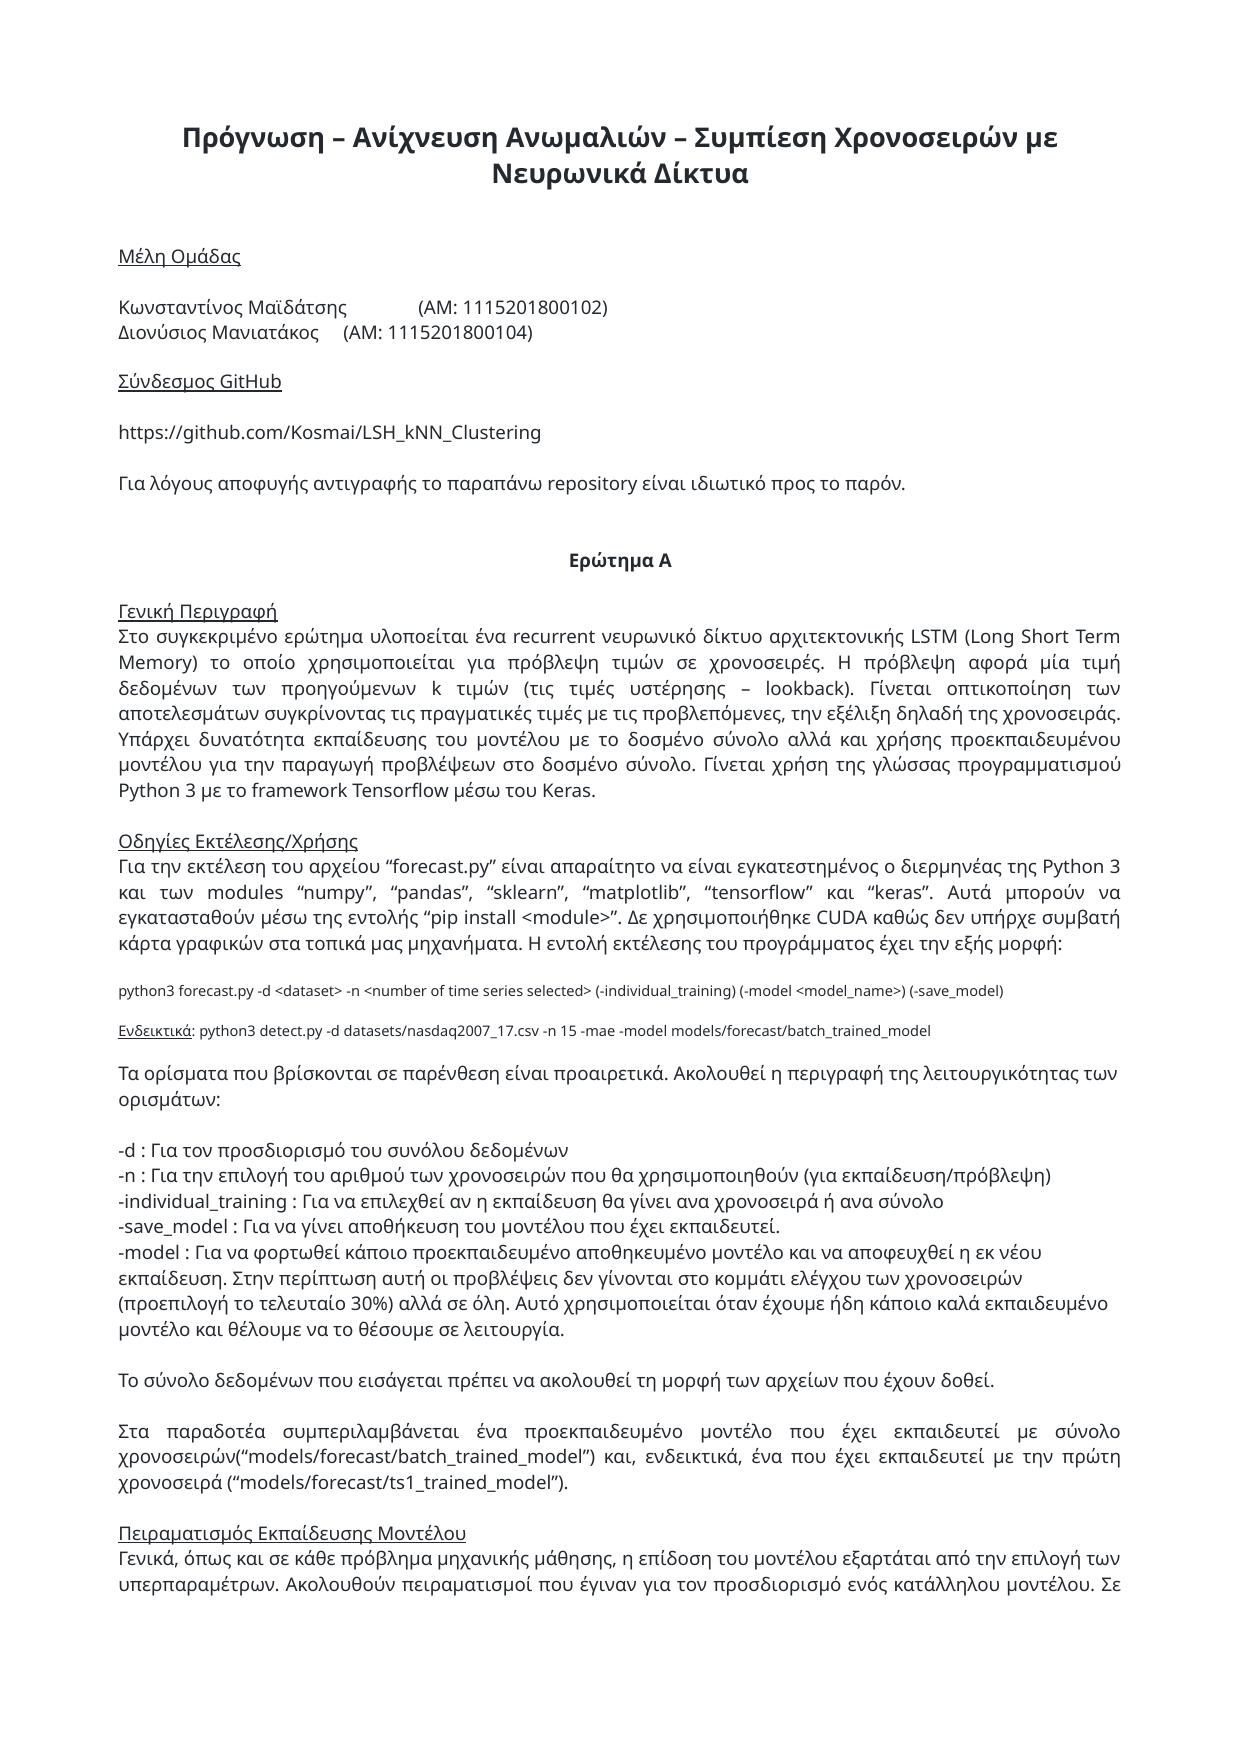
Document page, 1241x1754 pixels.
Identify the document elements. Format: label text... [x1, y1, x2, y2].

text -individual_training : Για να επιλεχθεί αν η εκπαίδευση θα γίνει ανα χρονοσειρά ή ανα σύνολο [118, 1188, 1122, 1214]
text Οδηγίες Εκτέλεσης/Χρήσης [118, 828, 1122, 853]
text Για την εκτέλεση του αρχείου “forecast.py” είναι απαραίτητο να είναι εγκατεστημένος ο διερμηνέας της Python 3 και των modules “numpy”, “pandas”, “sklearn”, “matplotlib”, “tensorflow” και “keras”. Αυτά μπορούν να εγκατασταθούν μέσω της εντολής “pip install <module>”. Δε χρησιμοποιήθηκε CUDA καθώς δεν υπήρχε συμβατή κάρτα γραφικών στα τοπικά μας μηχανήματα. Η εντολή εκτέλεσης του προγράμματος έχει την εξής μορφή: [118, 853, 1122, 956]
text Μέλη Ομάδας [118, 243, 1122, 268]
text Πρόγνωση – Ανίχνευση Ανωμαλιών – Συμπίεση Χρονοσειρών με Νευρωνικά Δίκτυα [118, 118, 1122, 192]
text https://github.com/Kosmai/LSH_kNN_Clustering [118, 420, 1122, 445]
text Σύνδεσμος GitHub [118, 369, 1122, 394]
text Ερώτημα A [118, 547, 1122, 573]
text -model : Για να φορτωθεί κάποιο προεκπαιδευμένο αποθηκευμένο μοντέλο και να αποφευχθεί η εκ νέου εκπαίδευση. Στην περίπτωση αυτή οι προβλέψεις δεν γίνονται στο κομμάτι ελέγχου των χρονοσειρών (προεπιλογή το τελευταίο 30%) αλλά σε όλη. Αυτό χρησιμοποιείται όταν έχουμε ήδη κάποιο καλά εκπαιδευμένο μοντέλο και θέλουμε να το θέσουμε σε λειτουργία. [118, 1239, 1122, 1341]
text Ενδεικτικά: python3 detect.py -d datasets/nasdaq2007_17.csv -n 15 -mae -model models/forecast/batch_trained_model [118, 1021, 1122, 1041]
text -n : Για την επιλογή του αριθμού των χρονοσειρών που θα χρησιμοποιηθούν (για εκπαίδευση/πρόβλεψη) [118, 1163, 1122, 1188]
text Διονύσιος Μανιατάκος (ΑΜ: 1115201800104) [118, 319, 1122, 345]
text -d : Για τον προσδιορισμό του συνόλου δεδομένων [118, 1137, 1122, 1163]
text -save_model : Για να γίνει αποθήκευση του μοντέλου που έχει εκπαιδευτεί. [118, 1214, 1122, 1239]
text Στο συγκεκριμένο ερώτημα υλοποείται ένα recurrent νευρωνικό δίκτυο αρχιτεκτονικής LSTM (Long Short Term Memory) το οποίο χρησιμοποιείται για πρόβλεψη τιμών σε χρονοσειρές. Η πρόβλεψη αφορά μία τιμή δεδομένων των προηγούμενων k τιμών (τις τιμές υστέρησης – lookback). Γίνεται οπτικοποίηση των αποτελεσμάτων συγκρίνοντας τις πραγματικές τιμές με τις προβλεπόμενες, την εξέλιξη δηλαδή της χρονοσειράς. Υπάρχει δυνατότητα εκπαίδευσης του μοντέλου με το δοσμένο σύνολο αλλά και χρήσης προεκπαιδευμένου μοντέλου για την παραγωγή προβλέψεων στο δοσμένο σύνολο. Γίνεται χρήση της γλώσσας προγραμματισμού Python 3 με το framework Tensorflow μέσω του Keras. [118, 624, 1122, 802]
text python3 forecast.py -d <dataset> -n <number of time series selected> (-individual_training) (-model <model_name>) (-save_model) [118, 981, 1122, 1001]
text Τα ορίσματα που βρίσκονται σε παρένθεση είναι προαιρετικά. Ακολουθεί η περιγραφή της λειτουργικότητας των ορισμάτων: [118, 1061, 1122, 1112]
text Το σύνολο δεδομένων που εισάγεται πρέπει να ακολουθεί τη μορφή των αρχείων που έχουν δοθεί. [118, 1367, 1122, 1392]
text Για λόγους αποφυγής αντιγραφής το παραπάνω repository είναι ιδιωτικό προς το παρόν. [118, 471, 1122, 496]
text Γενική Περιγραφή [118, 598, 1122, 624]
text Στα παραδοτέα συμπεριλαμβάνεται ένα προεκπαιδευμένο μοντέλο που έχει εκπαιδευτεί με σύνολο χρονοσειρών(“models/forecast/batch_trained_model”) και, ενδεικτικά, ένα που έχει εκπαιδευτεί με την πρώτη χρονοσειρά (“models/forecast/ts1_trained_model”). [118, 1418, 1122, 1494]
text Πειραματισμός Εκπαίδευσης Μοντέλου [118, 1520, 1122, 1546]
text Γενικά, όπως και σε κάθε πρόβλημα μηχανικής μάθησης, η επίδοση του μοντέλου εξαρτάται από την επιλογή των υπερπαραμέτρων. Ακολουθούν πειραματισμοί που έγιναν για τον προσδιορισμό ενός κατάλληλου μοντέλου. Σε [118, 1546, 1122, 1597]
text Κωνσταντίνος Μαϊδάτσης (ΑΜ: 1115201800102) [118, 294, 1122, 319]
